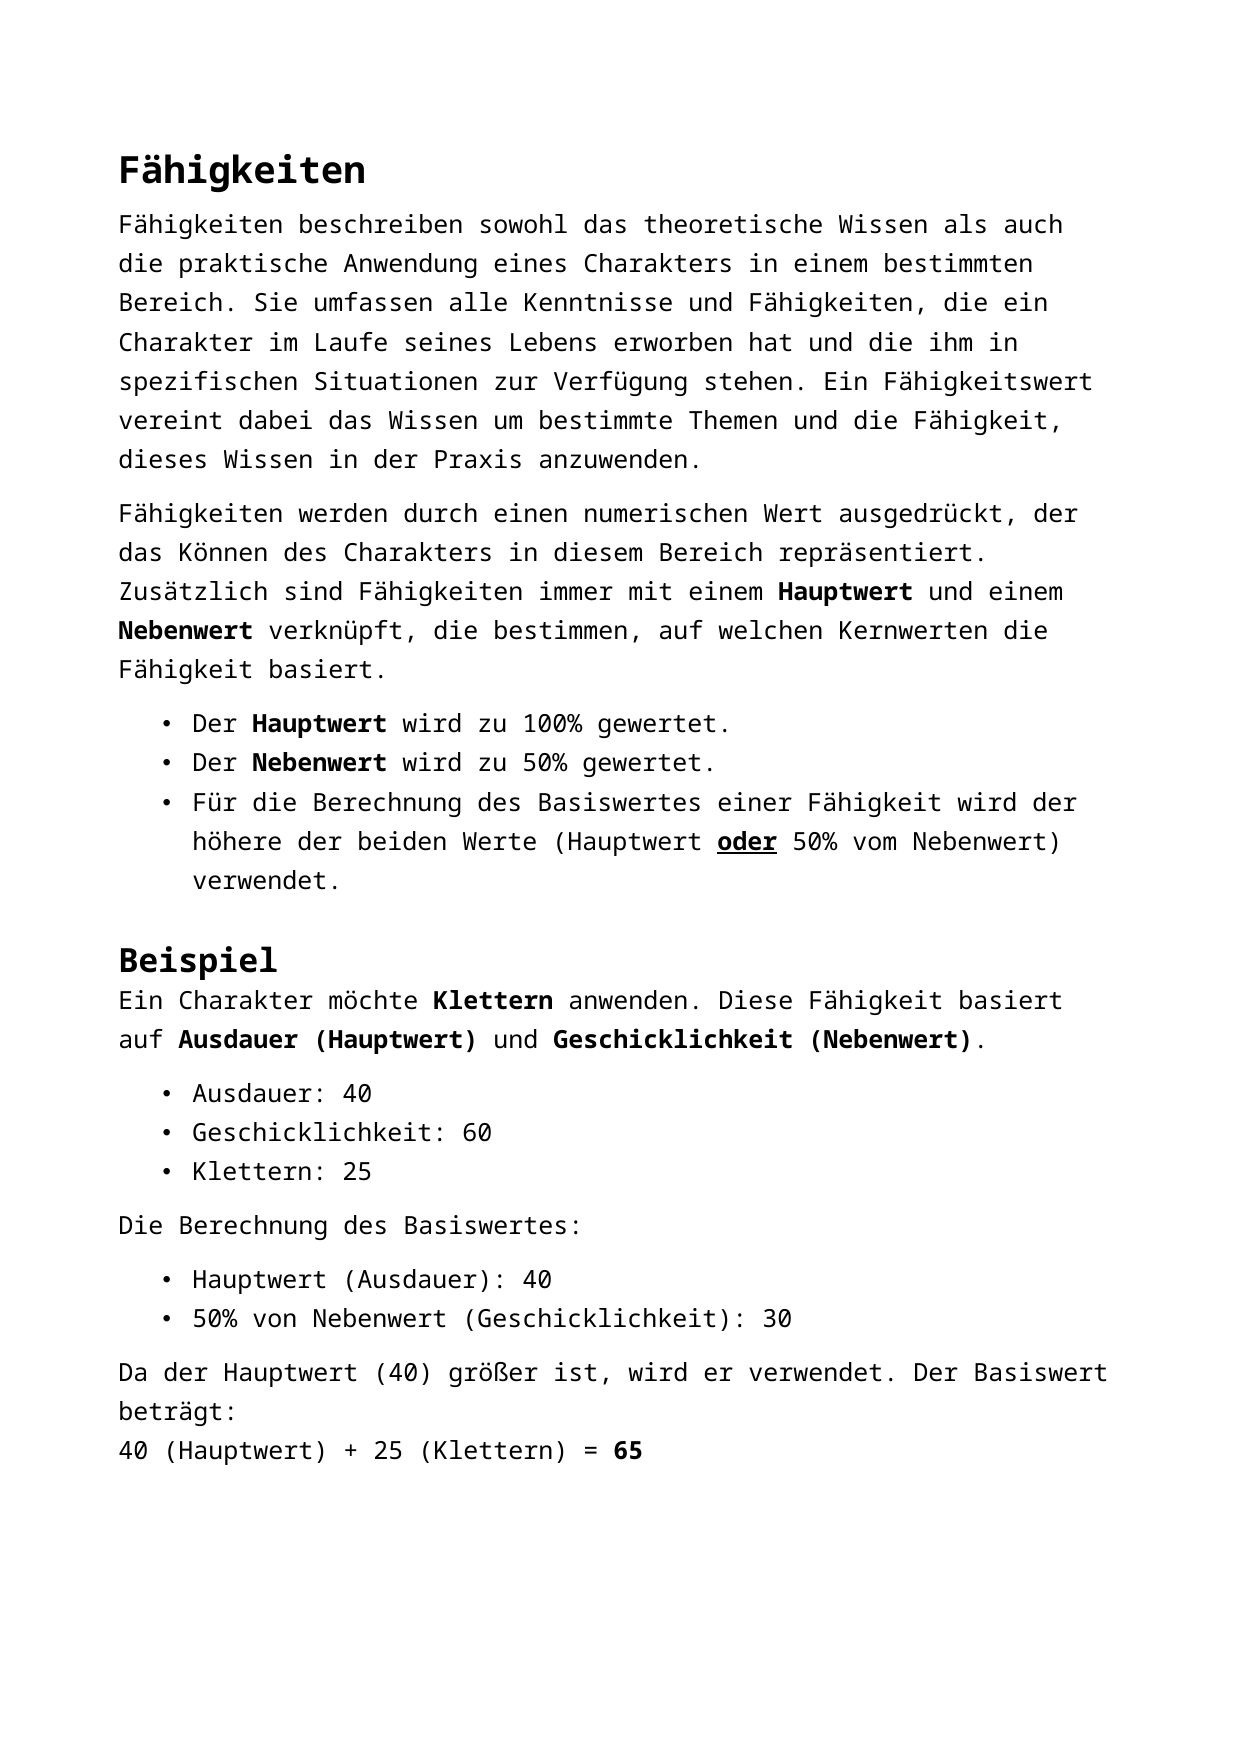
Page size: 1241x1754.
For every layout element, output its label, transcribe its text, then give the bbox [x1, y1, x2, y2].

list Klettern: 25 [162, 1154, 1122, 1188]
text Fähigkeiten beschreiben sowohl das theoretische Wissen als auch die praktische Anwendung eines Charakters in einem bestimmten Bereich. Sie umfassen alle Kenntnisse und Fähigkeiten, die ein Charakter im Laufe seines Lebens erworben hat und die ihm in spezifischen Situationen zur Verfügung stehen. Ein Fähigkeitswert vereint dabei das Wissen um bestimmte Themen und die Fähigkeit, dieses Wissen in der Praxis anzuwenden. [118, 207, 1122, 476]
subtitle Beispiel [118, 937, 1122, 982]
list Der Hauptwert wird zu 100% gewertet. [162, 706, 1122, 740]
text Ein Charakter möchte Klettern anwenden. Diese Fähigkeit basiert auf Ausdauer (Hauptwert) und Geschicklichkeit (Nebenwert). [118, 982, 1122, 1056]
text Die Berechnung des Basiswertes: [118, 1207, 1122, 1242]
list Hauptwert (Ausdauer): 40 [162, 1261, 1122, 1295]
list 50% von Nebenwert (Geschicklichkeit): 30 [162, 1300, 1122, 1334]
text Fähigkeiten werden durch einen numerischen Wert ausgedrückt, der das Können des Charakters in diesem Bereich repräsentiert. Zusätzlich sind Fähigkeiten immer mit einem Hauptwert und einem Nebenwert verknüpft, die bestimmen, auf welchen Kernwerten die Fähigkeit basiert. [118, 495, 1122, 686]
list Geschicklichkeit: 60 [162, 1114, 1122, 1149]
text Da der Hauptwert (40) größer ist, wird er verwendet. Der Basiswert beträgt: 40 (Hauptwert) + 25 (Klettern) = 65 [118, 1354, 1122, 1467]
list Der Nebenwert wird zu 50% gewertet. [162, 745, 1122, 779]
list Ausdauer: 40 [162, 1075, 1122, 1109]
subtitle Fähigkeiten [118, 143, 1122, 194]
list Für die Berechnung des Basiswertes einer Fähigkeit wird der höhere der beiden Werte (Hauptwert oder 50% vom Nebenwert) verwendet. [162, 784, 1122, 897]
